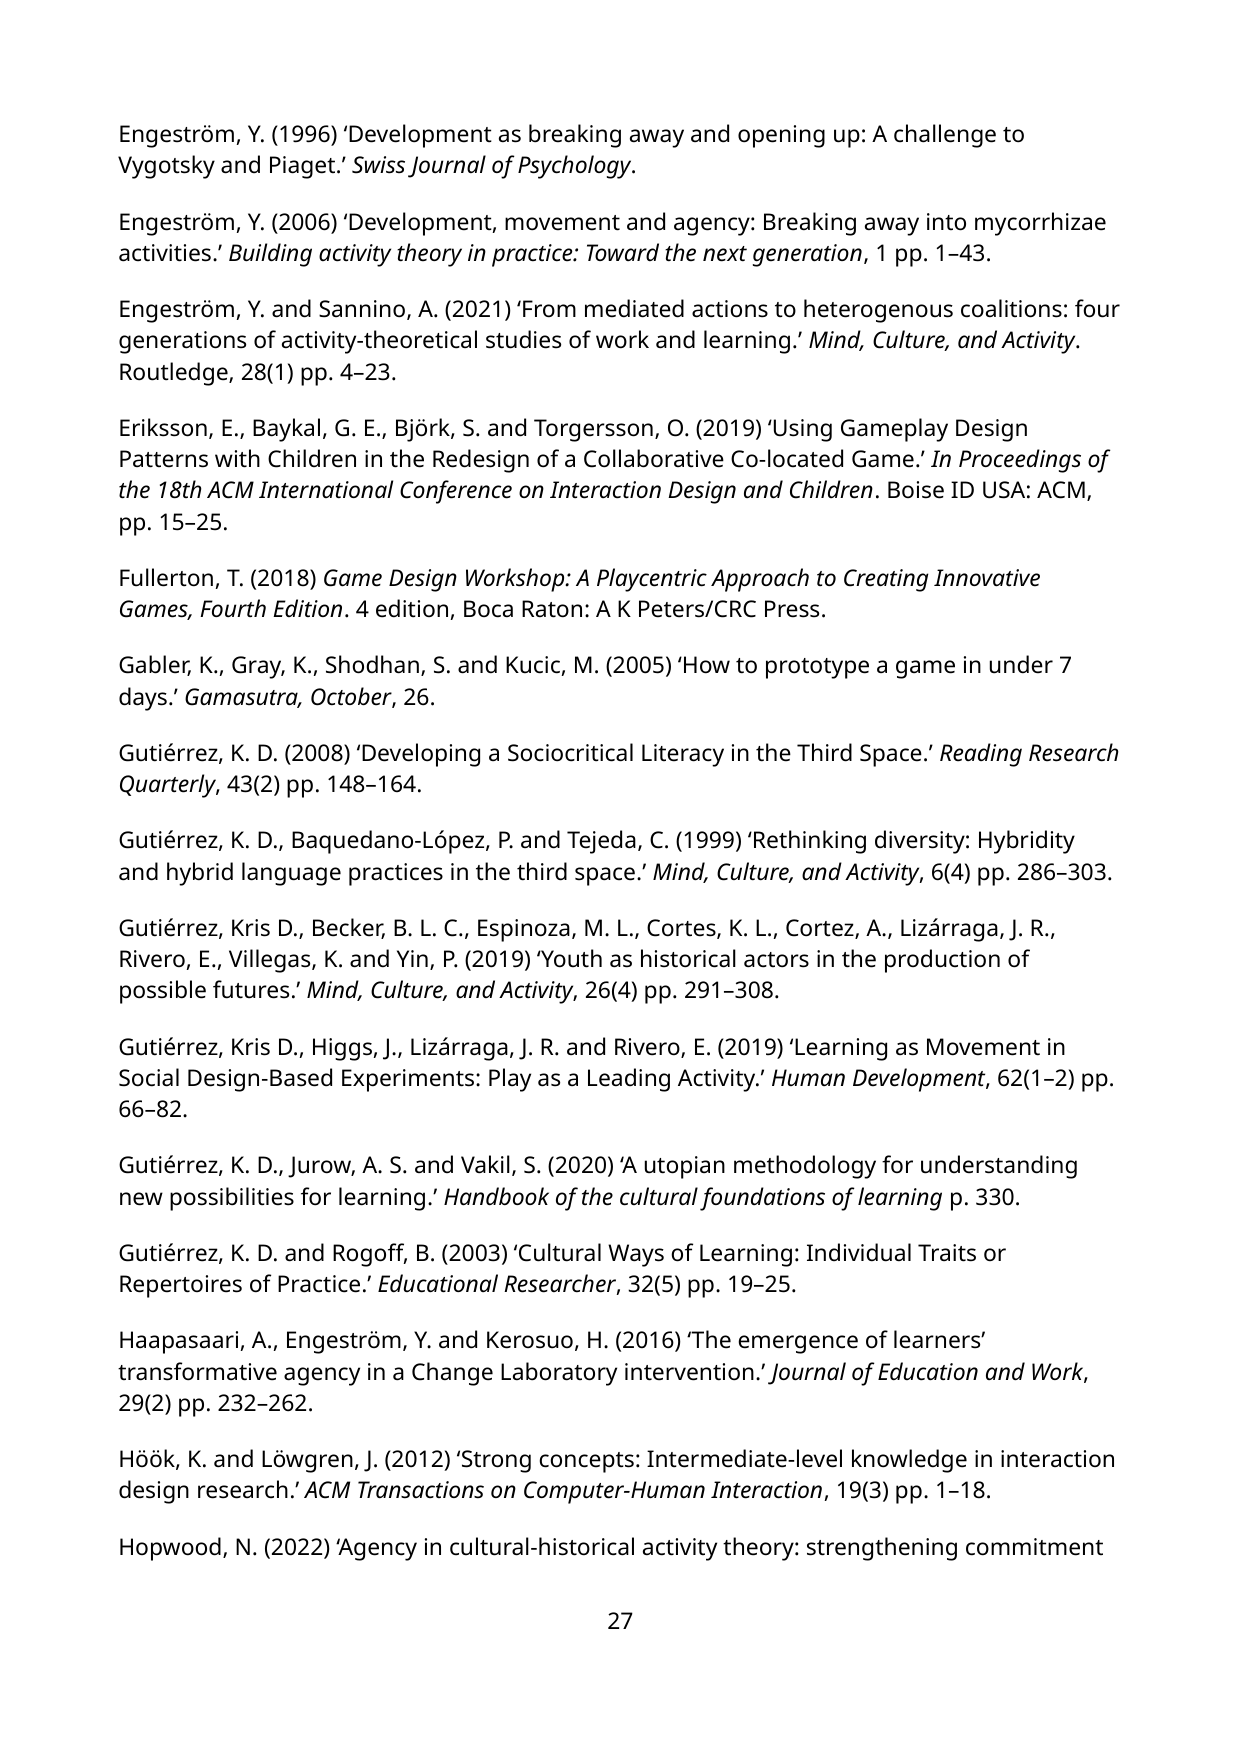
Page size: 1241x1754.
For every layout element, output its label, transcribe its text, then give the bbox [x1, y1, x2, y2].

text Gutiérrez, K. D. (2008) ‘Developing a Sociocritical Literacy in the Third Space.’ Reading Research Quarterly, 43(2) pp. 148–164. [118, 737, 1122, 799]
text Gutiérrez, K. D., Baquedano‐López, P. and Tejeda, C. (1999) ‘Rethinking diversity: Hybridity and hybrid language practices in the third space.’ Mind, Culture, and Activity, 6(4) pp. 286–303. [118, 824, 1122, 887]
text Eriksson, E., Baykal, G. E., Björk, S. and Torgersson, O. (2019) ‘Using Gameplay Design Patterns with Children in the Redesign of a Collaborative Co-located Game.’ In Proceedings of the 18th ACM International Conference on Interaction Design and Children. Boise ID USA: ACM, pp. 15–25. [118, 412, 1122, 537]
text Gabler, K., Gray, K., Shodhan, S. and Kucic, M. (2005) ‘How to prototype a game in under 7 days.’ Gamasutra, October, 26. [118, 649, 1122, 712]
text Gutiérrez, K. D. and Rogoff, B. (2003) ‘Cultural Ways of Learning: Individual Traits or Repertoires of Practice.’ Educational Researcher, 32(5) pp. 19–25. [118, 1237, 1122, 1299]
text Fullerton, T. (2018) Game Design Workshop: A Playcentric Approach to Creating Innovative Games, Fourth Edition. 4 edition, Boca Raton: A K Peters/CRC Press. [118, 562, 1122, 624]
text Hopwood, N. (2022) ‘Agency in cultural-historical activity theory: strengthening commitment [118, 1531, 1122, 1562]
text Engeström, Y. (2006) ‘Development, movement and agency: Breaking away into mycorrhizae activities.’ Building activity theory in practice: Toward the next generation, 1 pp. 1–43. [118, 206, 1122, 268]
text Engeström, Y. and Sannino, A. (2021) ‘From mediated actions to heterogenous coalitions: four generations of activity-theoretical studies of work and learning.’ Mind, Culture, and Activity. Routledge, 28(1) pp. 4–23. [118, 293, 1122, 387]
text Engeström, Y. (1996) ‘Development as breaking away and opening up: A challenge to Vygotsky and Piaget.’ Swiss Journal of Psychology. [118, 118, 1122, 181]
text Gutiérrez, Kris D., Becker, B. L. C., Espinoza, M. L., Cortes, K. L., Cortez, A., Lizárraga, J. R., Rivero, E., Villegas, K. and Yin, P. (2019) ‘Youth as historical actors in the production of possible futures.’ Mind, Culture, and Activity, 26(4) pp. 291–308. [118, 912, 1122, 1006]
text Höök, K. and Löwgren, J. (2012) ‘Strong concepts: Intermediate-level knowledge in interaction design research.’ ACM Transactions on Computer-Human Interaction, 19(3) pp. 1–18. [118, 1443, 1122, 1506]
text Gutiérrez, Kris D., Higgs, J., Lizárraga, J. R. and Rivero, E. (2019) ‘Learning as Movement in Social Design-Based Experiments: Play as a Leading Activity.’ Human Development, 62(1–2) pp. 66–82. [118, 1031, 1122, 1124]
text Haapasaari, A., Engeström, Y. and Kerosuo, H. (2016) ‘The emergence of learners’ transformative agency in a Change Laboratory intervention.’ Journal of Education and Work, 29(2) pp. 232–262. [118, 1324, 1122, 1418]
text Gutiérrez, K. D., Jurow, A. S. and Vakil, S. (2020) ‘A utopian methodology for understanding new possibilities for learning.’ Handbook of the cultural foundations of learning p. 330. [118, 1149, 1122, 1212]
